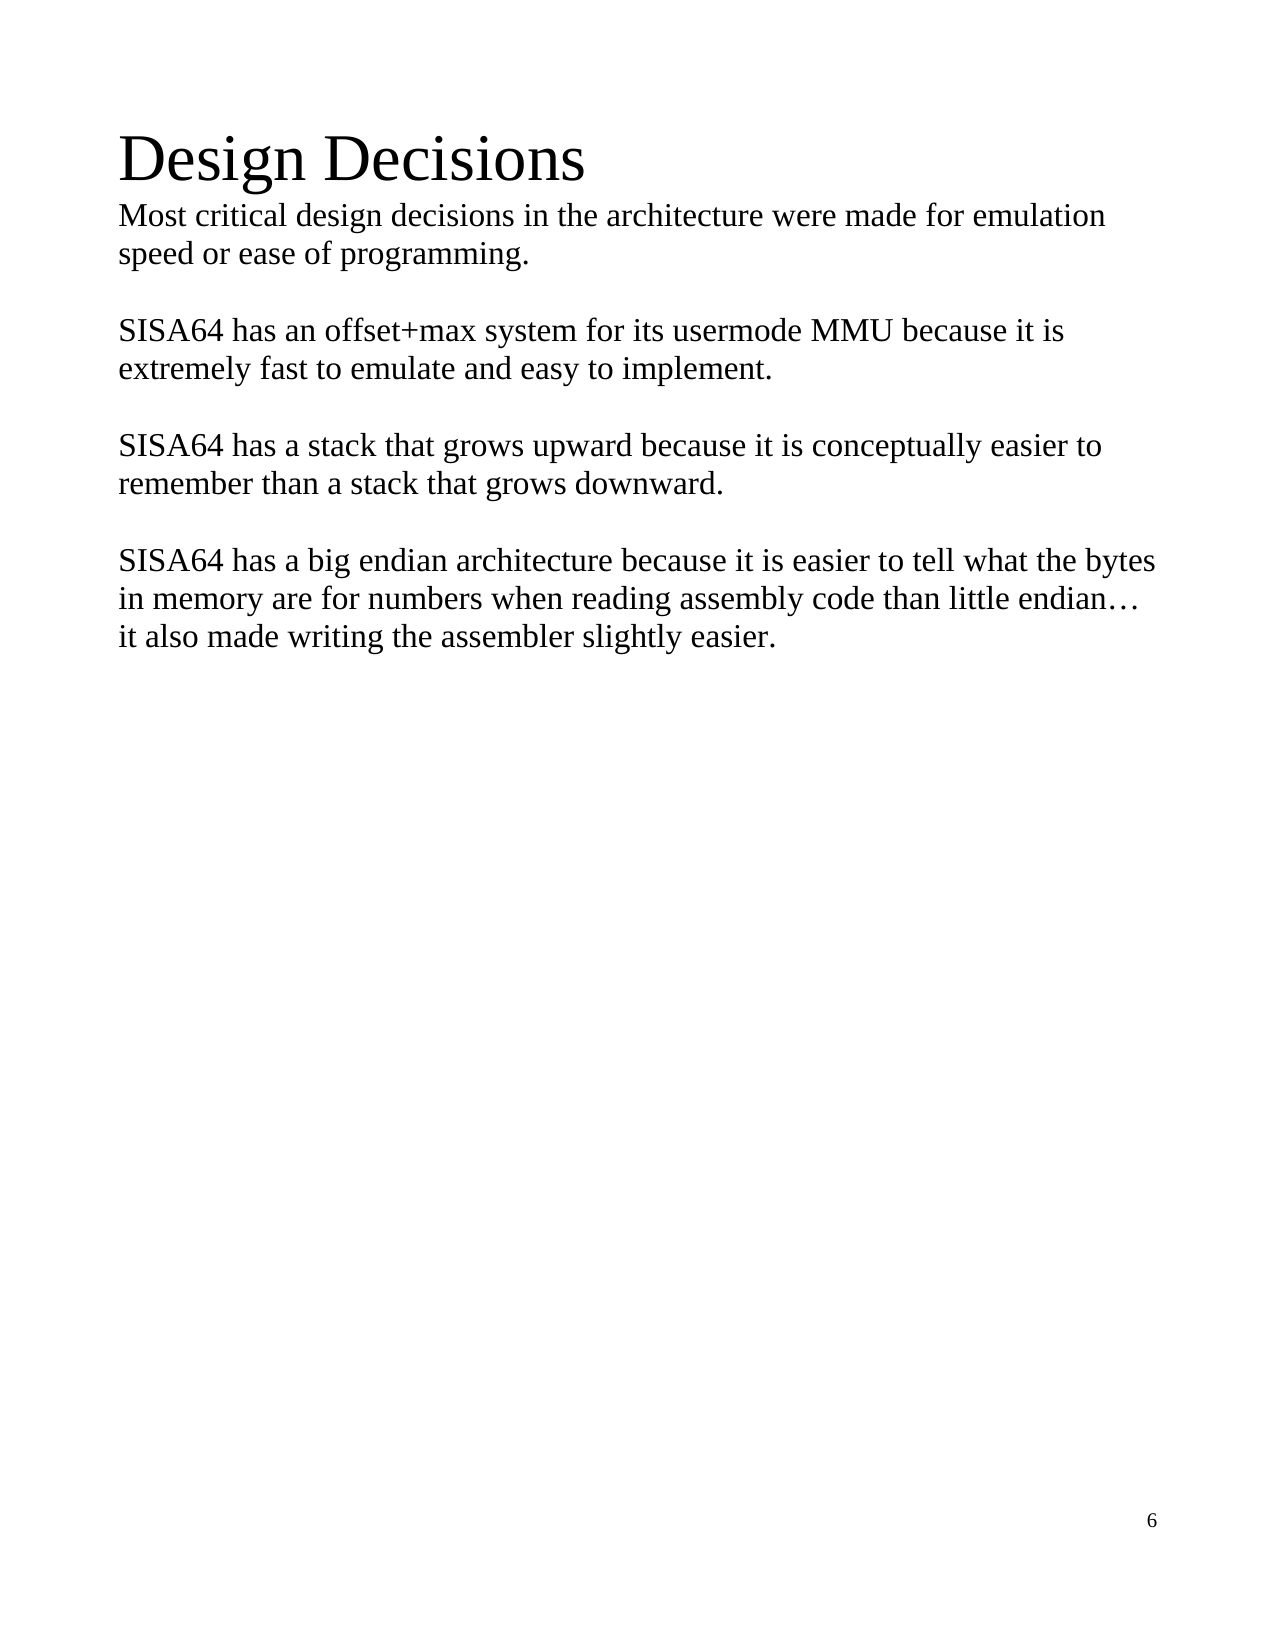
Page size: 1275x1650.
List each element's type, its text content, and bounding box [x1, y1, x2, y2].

text SISA64 has a stack that grows upward because it is conceptually easier to remember than a stack that grows downward. [118, 425, 1157, 501]
text SISA64 has a big endian architecture because it is easier to tell what the bytes in memory are for numbers when reading assembly code than little endian… it also made writing the assembler slightly easier. [118, 540, 1157, 655]
text Design Decisions [118, 118, 1157, 195]
text SISA64 has an offset+max system for its usermode MMU because it is extremely fast to emulate and easy to implement. [118, 310, 1157, 386]
text Most critical design decisions in the architecture were made for emulation speed or ease of programming. [118, 195, 1157, 271]
